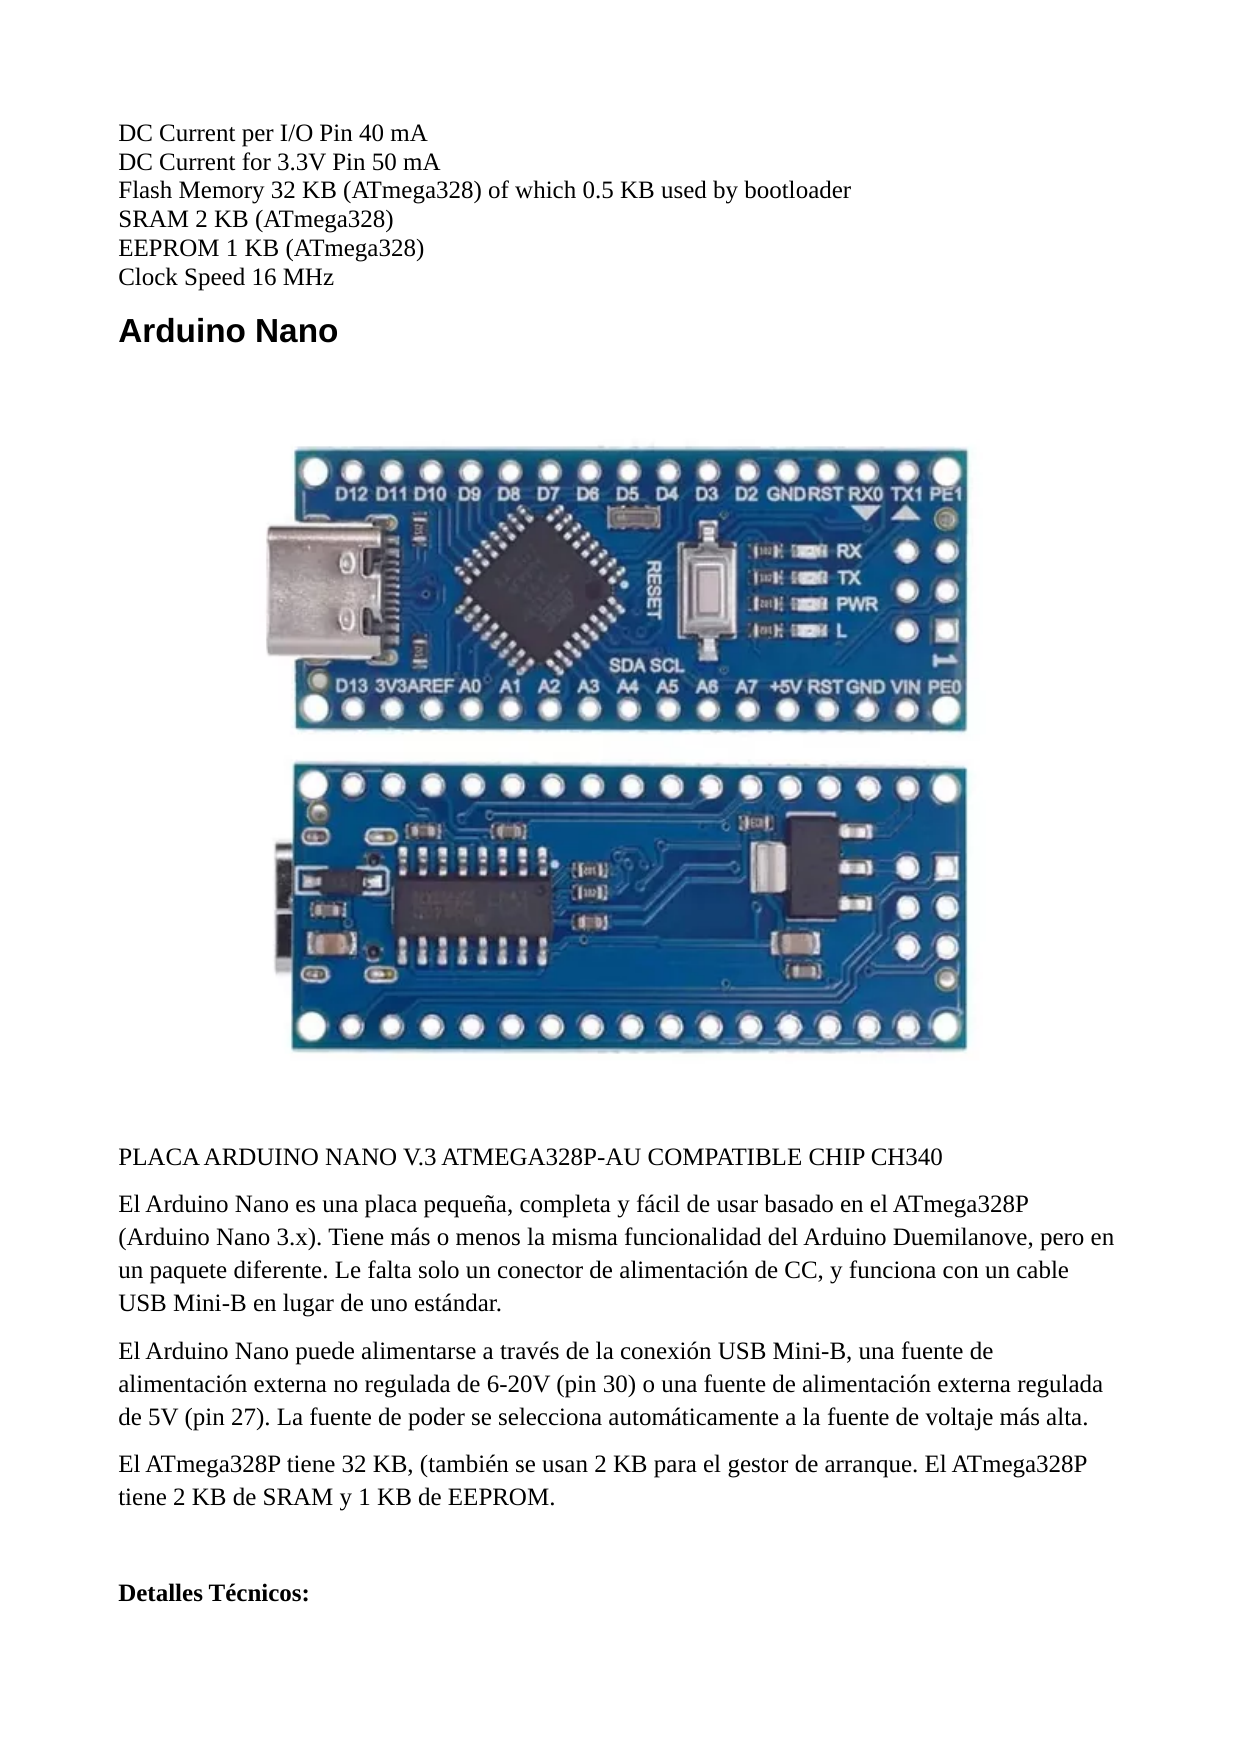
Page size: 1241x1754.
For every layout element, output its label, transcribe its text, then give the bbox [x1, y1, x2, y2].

subtitle Arduino Nano [118, 311, 1122, 350]
text Clock Speed 16 MHz [118, 262, 1122, 291]
text DC Current per I/O Pin 40 mA [118, 118, 1122, 147]
text El ATmega328P tiene 32 KB, (también se usan 2 KB para el gestor de arranque. El ATmega328P tiene 2 KB de SRAM y 1 KB de EEPROM. [118, 1449, 1122, 1511]
text El Arduino Nano puede alimentarse a través de la conexión USB Mini-B, una fuente de alimentación externa no regulada de 6-20V (pin 30) o una fuente de alimentación externa regulada de 5V (pin 27). La fuente de poder se selecciona automáticamente a la fuente de voltaje más alta. [118, 1336, 1122, 1431]
text SRAM 2 KB (ATmega328) [118, 204, 1122, 233]
text DC Current for 3.3V Pin 50 mA [118, 147, 1122, 176]
picture [229, 410, 1011, 1090]
text PLACA ARDUINO NANO V.3 ATMEGA328P-AU COMPATIBLE CHIP CH340 [118, 1142, 1122, 1170]
text EEPROM 1 KB (ATmega328) [118, 233, 1122, 262]
text Detalles Técnicos: [118, 1578, 1122, 1606]
text El Arduino Nano es una placa pequeña, completa y fácil de usar basado en el ATmega328P (Arduino Nano 3.x). Tiene más o menos la misma funcionalidad del Arduino Duemilanove, pero en un paquete diferente. Le falta solo un conector de alimentación de CC, y funciona con un cable USB Mini-B en lugar de uno estándar. [118, 1189, 1122, 1317]
text Flash Memory 32 KB (ATmega328) of which 0.5 KB used by bootloader [118, 176, 1122, 204]
